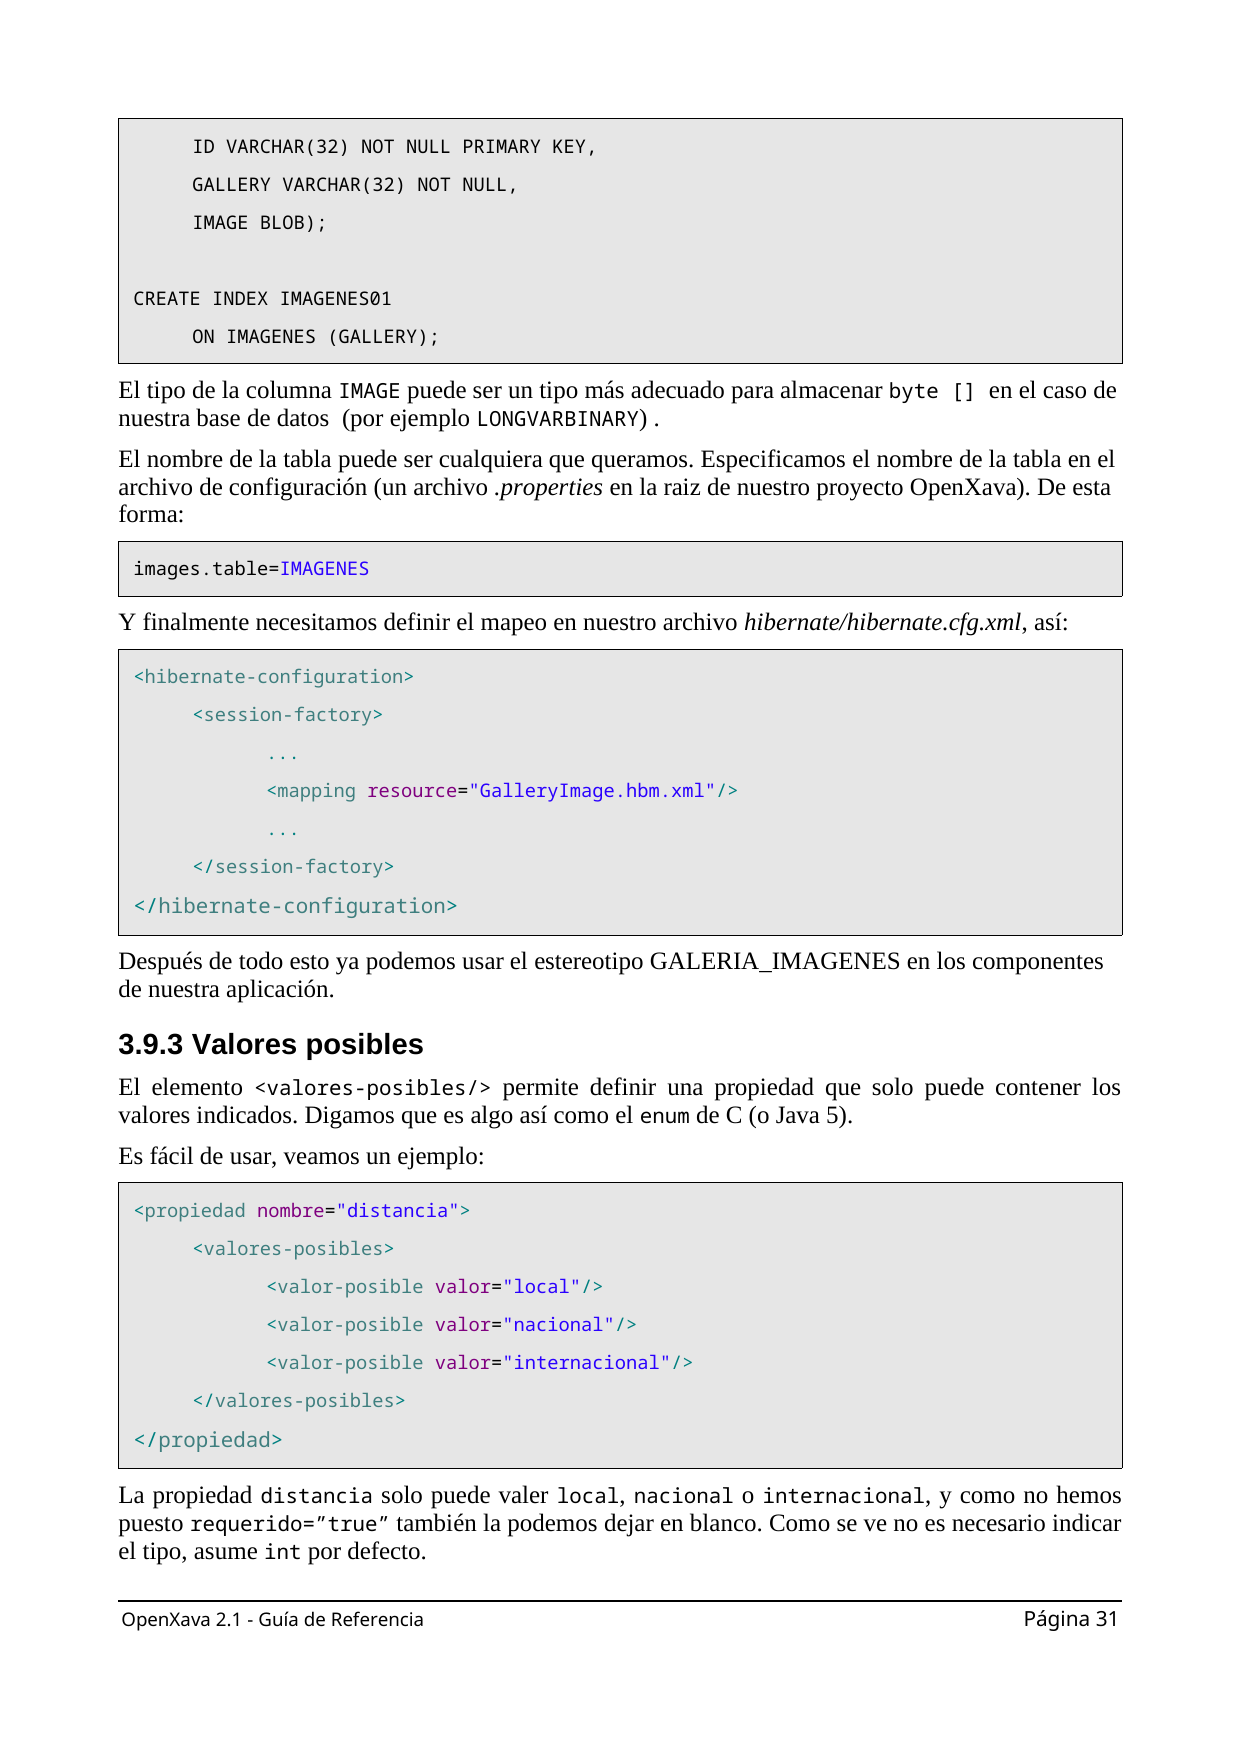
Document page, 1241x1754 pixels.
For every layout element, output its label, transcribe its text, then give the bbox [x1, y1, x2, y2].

text <hibernate-configuration> [119, 650, 1122, 687]
text <valores-posibles> [119, 1220, 1122, 1258]
subtitle Valores posibles [118, 1028, 1122, 1060]
text IMAGE BLOB); [119, 194, 1122, 232]
text ... [119, 725, 1122, 763]
text <session-factory> [119, 687, 1122, 725]
text ID VARCHAR(32) NOT NULL PRIMARY KEY, [119, 119, 1122, 156]
text ON IMAGENES (GALLERY); [119, 308, 1122, 363]
text El nombre de la tabla puede ser cualquiera que queramos. Especificamos el nombre de la tabla en el archivo de configuración (un archivo .properties en la raiz de nuestro proyecto OpenXava). De esta forma: [118, 445, 1122, 528]
text images.table=IMAGENES [119, 542, 1122, 596]
text La propiedad distancia solo puede valer local, nacional o internacional, y como no hemos puesto requerido=”true” también la podemos dejar en blanco. Como se ve no es necesario indicar el tipo, asume int por defecto. [118, 1481, 1122, 1565]
text CREATE INDEX IMAGENES01 [119, 270, 1122, 308]
text El elemento <valores-posibles/> permite definir una propiedad que solo puede contener los valores indicados. Digamos que es algo así como el enum de C (o Java 5). [118, 1073, 1122, 1129]
text Es fácil de usar, veamos un ejemplo: [118, 1142, 1122, 1169]
text Después de todo esto ya podemos usar el estereotipo GALERIA_IMAGENES en los componentes de nuestra aplicación. [118, 947, 1122, 1003]
text ... [119, 801, 1122, 839]
text <valor-posible valor="local"/> [119, 1258, 1122, 1296]
text </propiedad> [119, 1410, 1122, 1468]
text </hibernate-configuration> [119, 877, 1122, 935]
text <valor-posible valor="nacional"/> [119, 1296, 1122, 1334]
text <propiedad nombre="distancia"> [119, 1183, 1122, 1220]
text GALLERY VARCHAR(32) NOT NULL, [119, 156, 1122, 194]
text <mapping resource="GalleryImage.hbm.xml"/> [119, 763, 1122, 801]
text </session-factory> [119, 839, 1122, 877]
text Y finalmente necesitamos definir el mapeo en nuestro archivo hibernate/hibernate.cfg.xml, así: [118, 608, 1122, 636]
text El tipo de la columna IMAGE puede ser un tipo más adecuado para almacenar byte [] en el caso de nuestra base de datos (por ejemplo LONGVARBINARY) . [118, 376, 1122, 432]
text </valores-posibles> [119, 1372, 1122, 1410]
text <valor-posible valor="internacional"/> [119, 1334, 1122, 1372]
